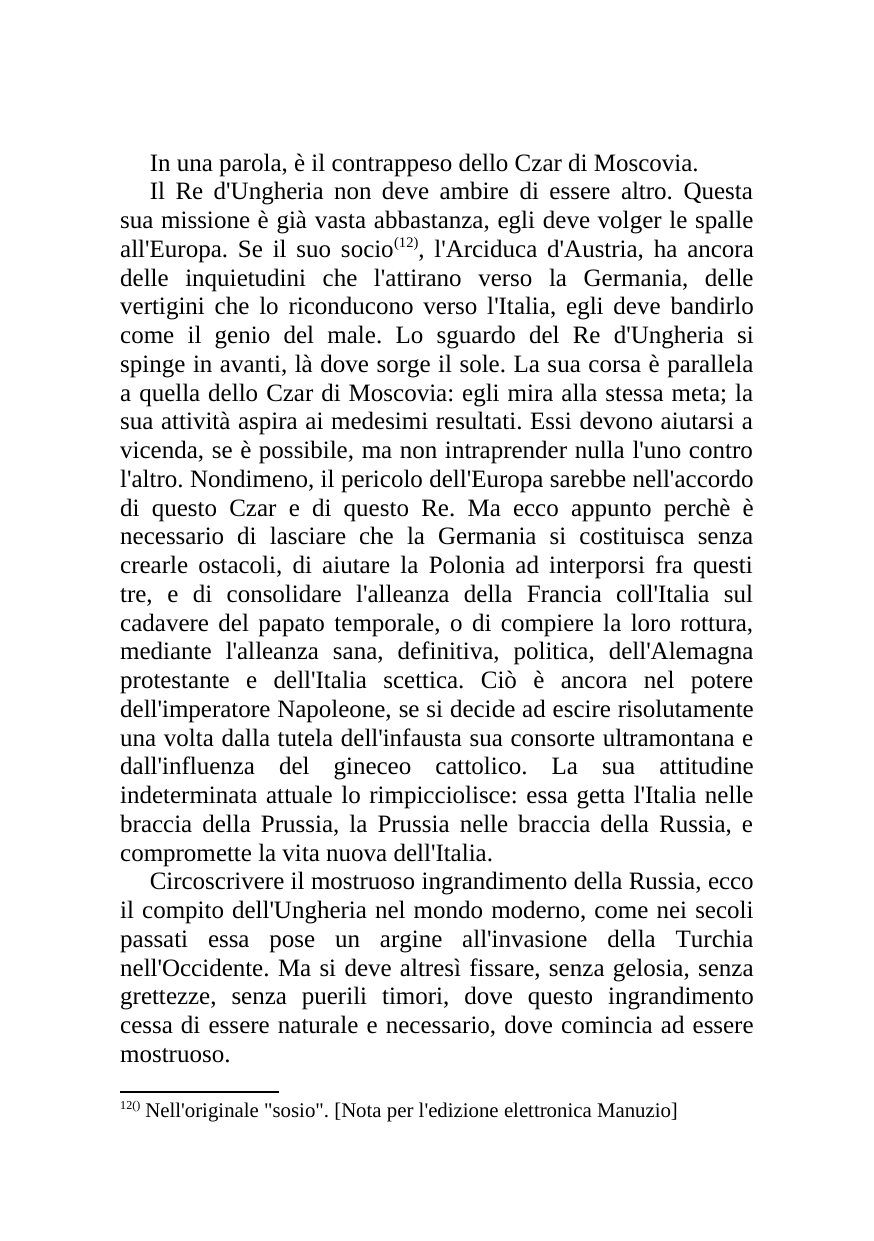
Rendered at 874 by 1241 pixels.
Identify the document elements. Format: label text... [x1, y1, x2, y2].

text Il Re d'Ungheria non deve ambire di essere altro. Questa sua missione è già vasta abbastanza, egli deve volger le spalle all'Europa. Se il suo socio(), l'Arciduca d'Austria, ha ancora delle inquietudini che l'attirano verso la Germania, delle vertigini che lo riconducono verso l'Italia, egli deve bandirlo come il genio del male. Lo sguardo del Re d'Ungheria si spinge in avanti, là dove sorge il sole. La sua corsa è parallela a quella dello Czar di Moscovia: egli mira alla stessa meta; la sua attività aspira ai medesimi resultati. Essi devono aiutarsi a vicenda, se è possibile, ma non intraprender nulla l'uno contro l'altro. Nondimeno, il pericolo dell'Europa sarebbe nell'accordo di questo Czar e di questo Re. Ma ecco appunto perchè è necessario di lasciare che la Germania si costituisca senza crearle ostacoli, di aiutare la Polonia ad interporsi fra questi tre, e di consolidare l'alleanza della Francia coll'Italia sul cadavere del papato temporale, o di compiere la loro rottura, mediante l'alleanza sana, definitiva, politica, dell'Alemagna protestante e dell'Italia scettica. Ciò è ancora nel potere dell'imperatore Napoleone, se si decide ad escire risolutamente una volta dalla tutela dell'infausta sua consorte ultramontana e dall'influenza del gineceo cattolico. La sua attitudine indeterminata attuale lo rimpicciolisce: essa getta l'Italia nelle braccia della Prussia, la Prussia nelle braccia della Russia, e compromette la vita nuova dell'Italia. [120, 176, 754, 866]
text Circoscrivere il mostruoso ingrandimento della Russia, ecco il compito dell'Ungheria nel mondo moderno, come nei secoli passati essa pose un argine all'invasione della Turchia nell'Occidente. Ma si deve altresì fissare, senza gelosia, senza grettezze, senza puerili timori, dove questo ingrandimento cessa di essere naturale e necessario, dove comincia ad essere mostruoso. [120, 866, 754, 1068]
text In una parola, è il contrappeso dello Czar di Moscovia. [120, 148, 754, 176]
text () Nell'originale "sosio". [Nota per l'edizione elettronica Manuzio] [120, 1098, 754, 1122]
